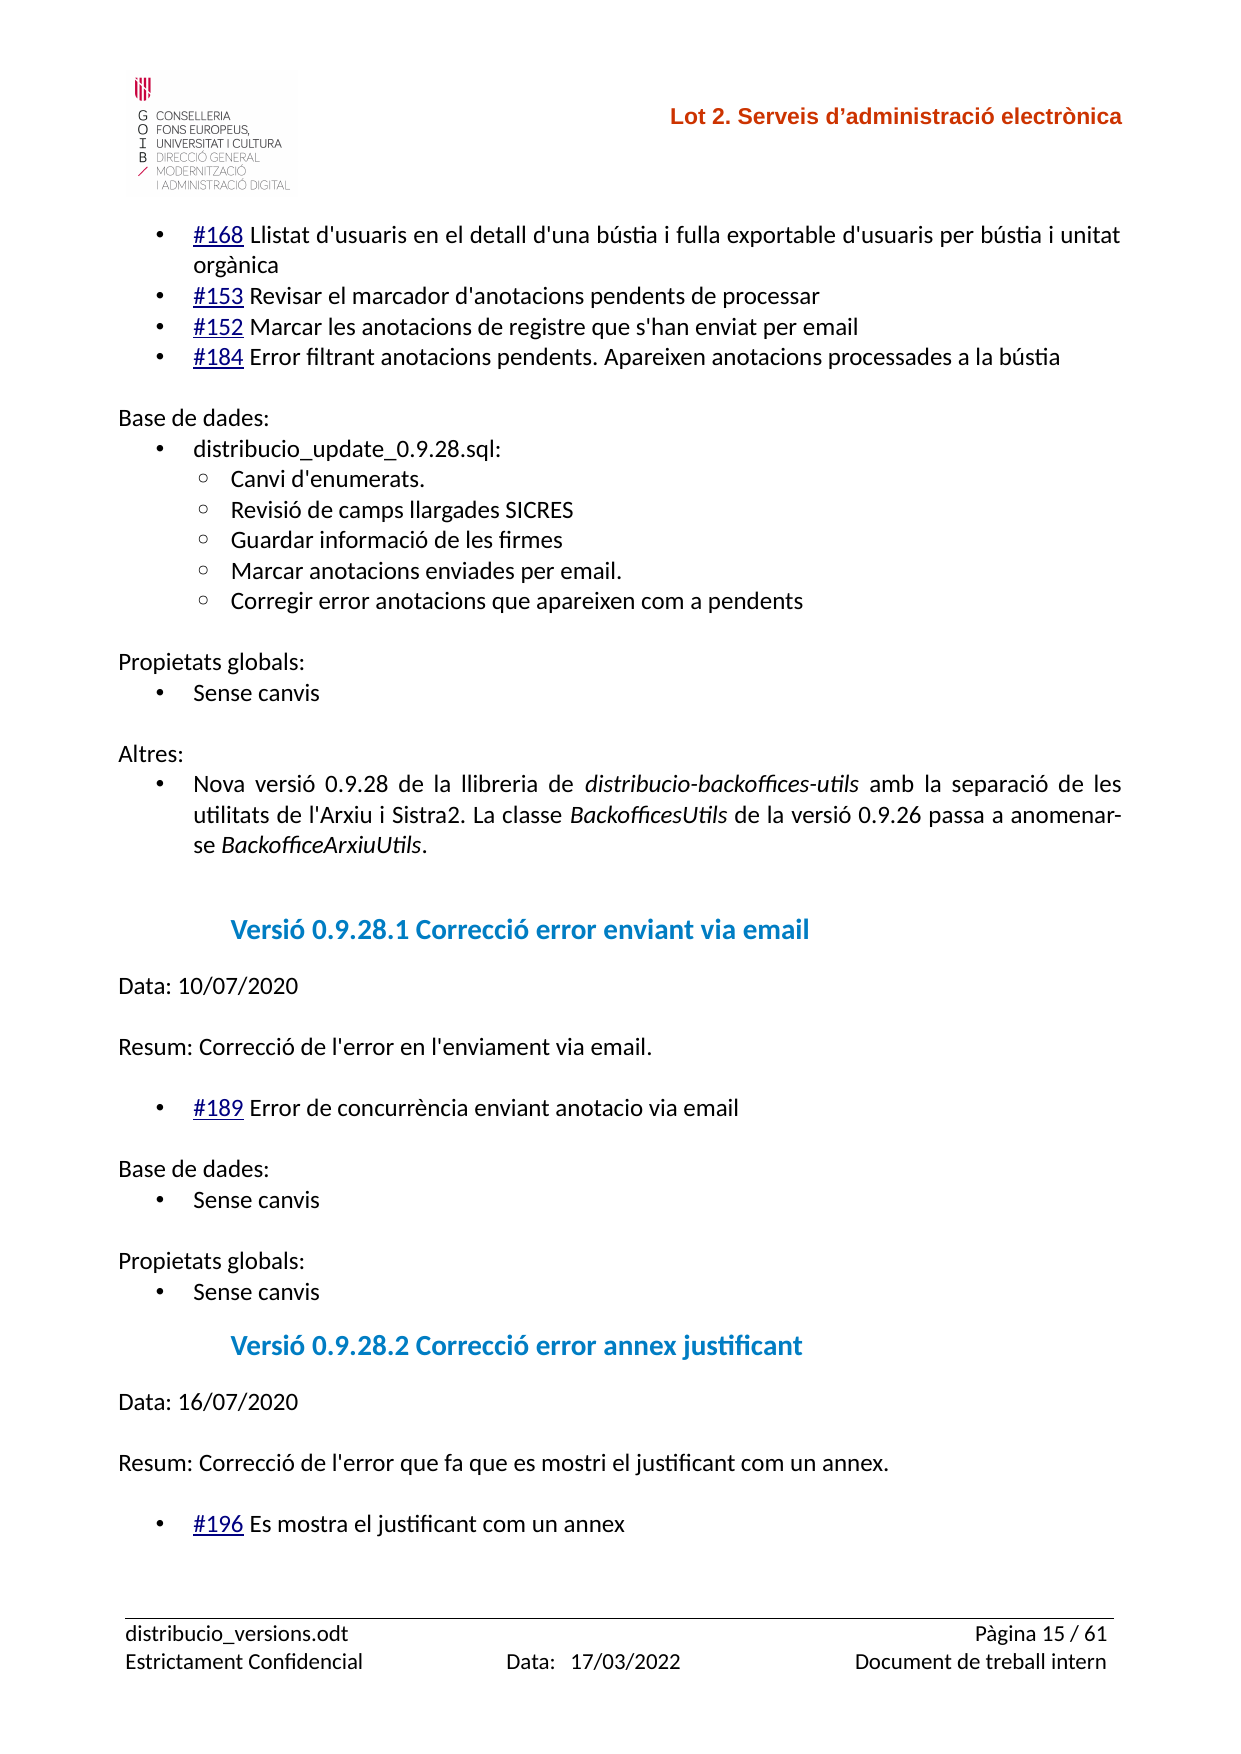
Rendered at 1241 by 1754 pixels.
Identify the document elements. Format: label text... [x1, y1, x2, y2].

subtitle Versió 0.9.28.1 Correcció error enviant via email [153, 911, 1122, 947]
subtitle Versió 0.9.28.2 Correcció error annex justificant [153, 1327, 1122, 1362]
list #153 Revisar el marcador d'anotacions pendents de processar [156, 280, 1122, 311]
text Propietats globals: [118, 646, 1122, 677]
text Base de dades: [118, 1154, 1122, 1184]
text Altres: [118, 738, 1122, 768]
text Data: 10/07/2020 [118, 971, 1122, 1001]
list Guardar informació de les firmes [193, 524, 1122, 555]
list Canvi d'enumerats. [193, 463, 1122, 494]
list #196 Es mostra el justificant com un annex [156, 1508, 1122, 1539]
list #152 Marcar les anotacions de registre que s'han enviat per email [156, 311, 1122, 341]
list #184 Error filtrant anotacions pendents. Apareixen anotacions processades a la bústia [156, 341, 1122, 372]
text Resum: Correcció de l'error que fa que es mostri el justificant com un annex. [118, 1447, 1122, 1478]
list Revisió de camps llargades SICRES [193, 494, 1122, 524]
list #189 Error de concurrència enviant anotacio via email [156, 1093, 1122, 1123]
list Marcar anotacions enviades per email. [193, 555, 1122, 585]
list Sense canvis [156, 677, 1122, 707]
list Sense canvis [156, 1276, 1122, 1306]
text Data: 16/07/2020 [118, 1386, 1122, 1417]
text Resum: Correcció de l'error en l'enviament via email. [118, 1032, 1122, 1062]
text Propietats globals: [118, 1245, 1122, 1276]
list distribucio_update_0.9.28.sql: [156, 433, 1122, 463]
text Base de dades: [118, 402, 1122, 433]
list Nova versió 0.9.28 de la llibreria de distribucio-backoffices-utils amb la separació de les utilitats de l'Arxiu i Sistra2. La classe BackofficesUtils de la versió 0.9.26 passa a anomenar-se BackofficeArxiuUtils. [156, 768, 1122, 860]
picture [126, 70, 299, 197]
list Sense canvis [156, 1184, 1122, 1215]
list #168 Llistat d'usuaris en el detall d'una bústia i fulla exportable d'usuaris per bústia i unitat orgànica [156, 219, 1122, 280]
list Corregir error anotacions que apareixen com a pendents [193, 585, 1122, 616]
